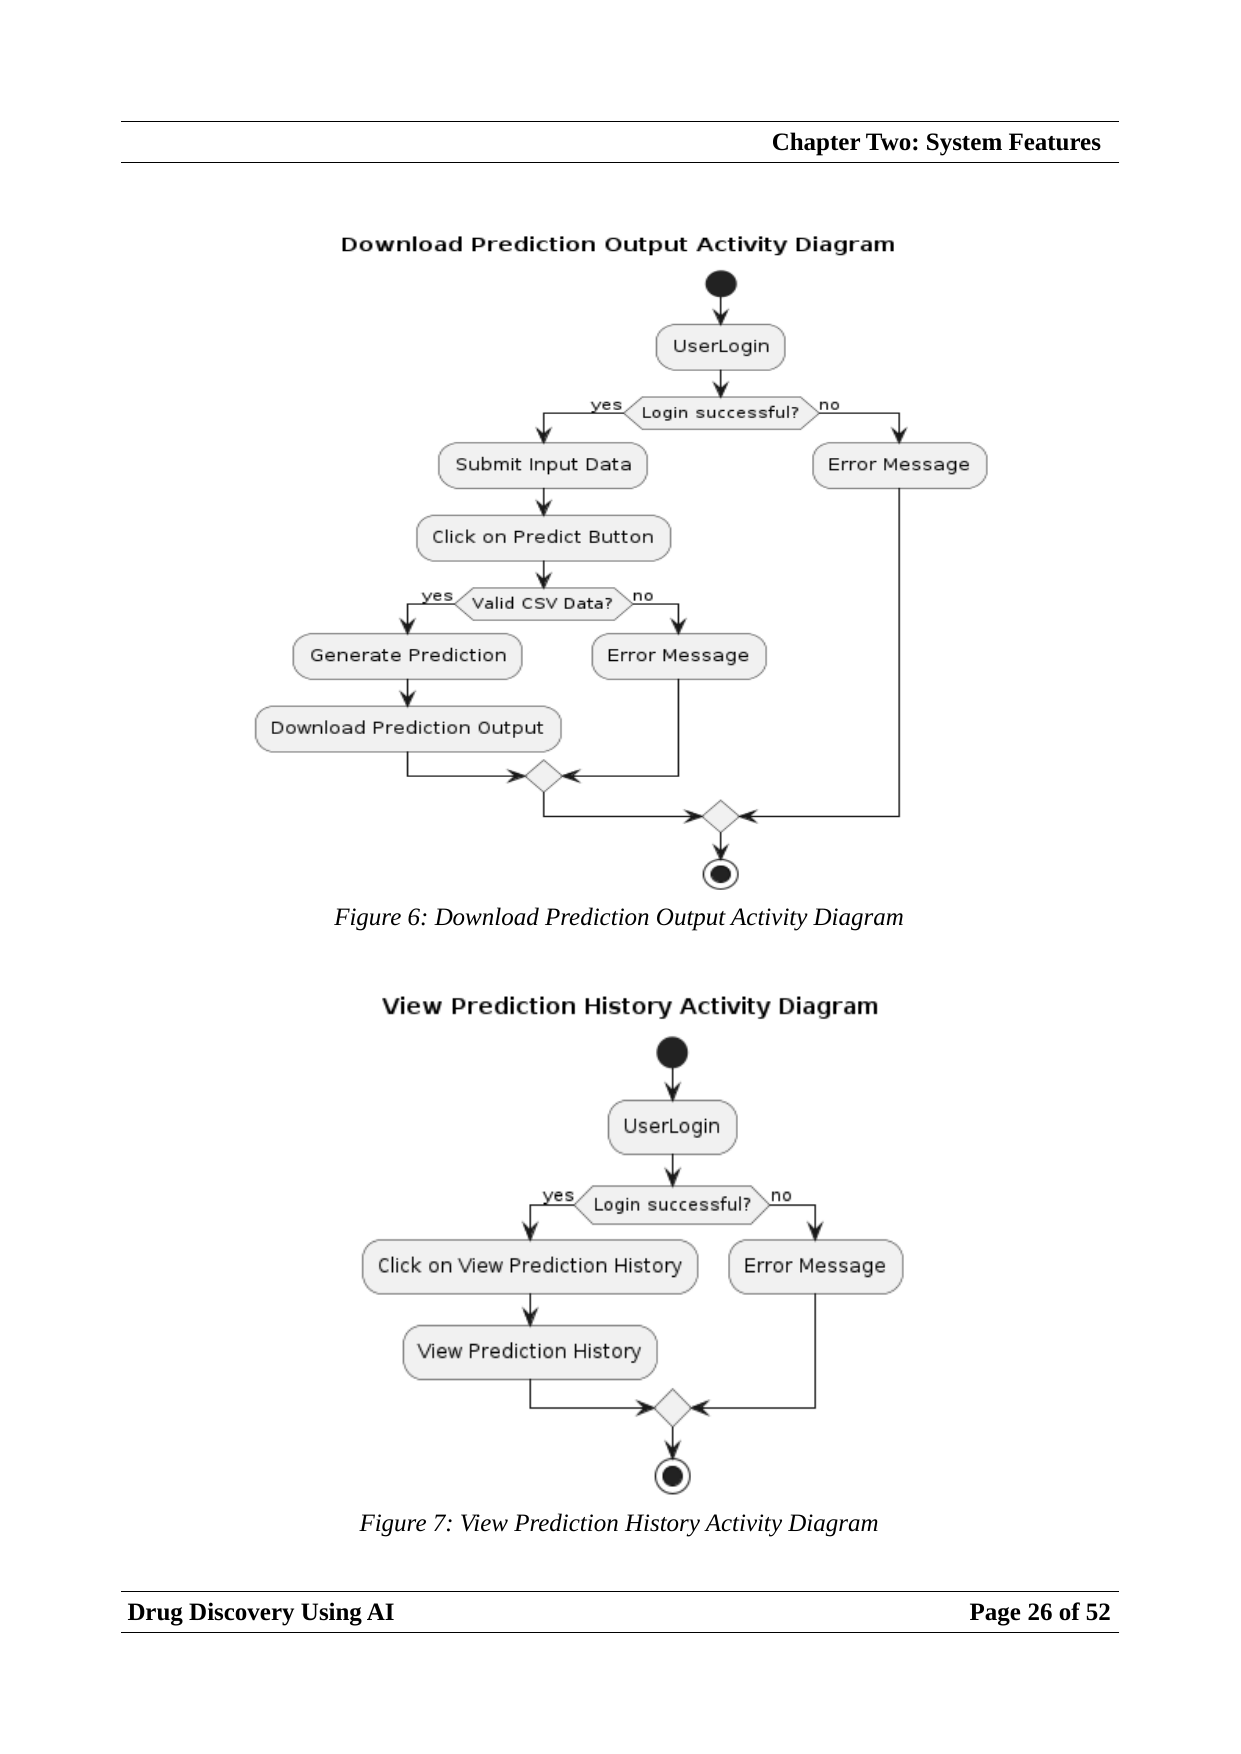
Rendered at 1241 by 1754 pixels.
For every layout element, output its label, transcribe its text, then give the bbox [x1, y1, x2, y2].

text Figure 6: Download Prediction Output Activity Diagram [239, 902, 1001, 934]
text Figure 7: View Prediction History Activity Diagram [334, 1509, 906, 1540]
picture [345, 962, 918, 1509]
picture [238, 207, 1002, 902]
